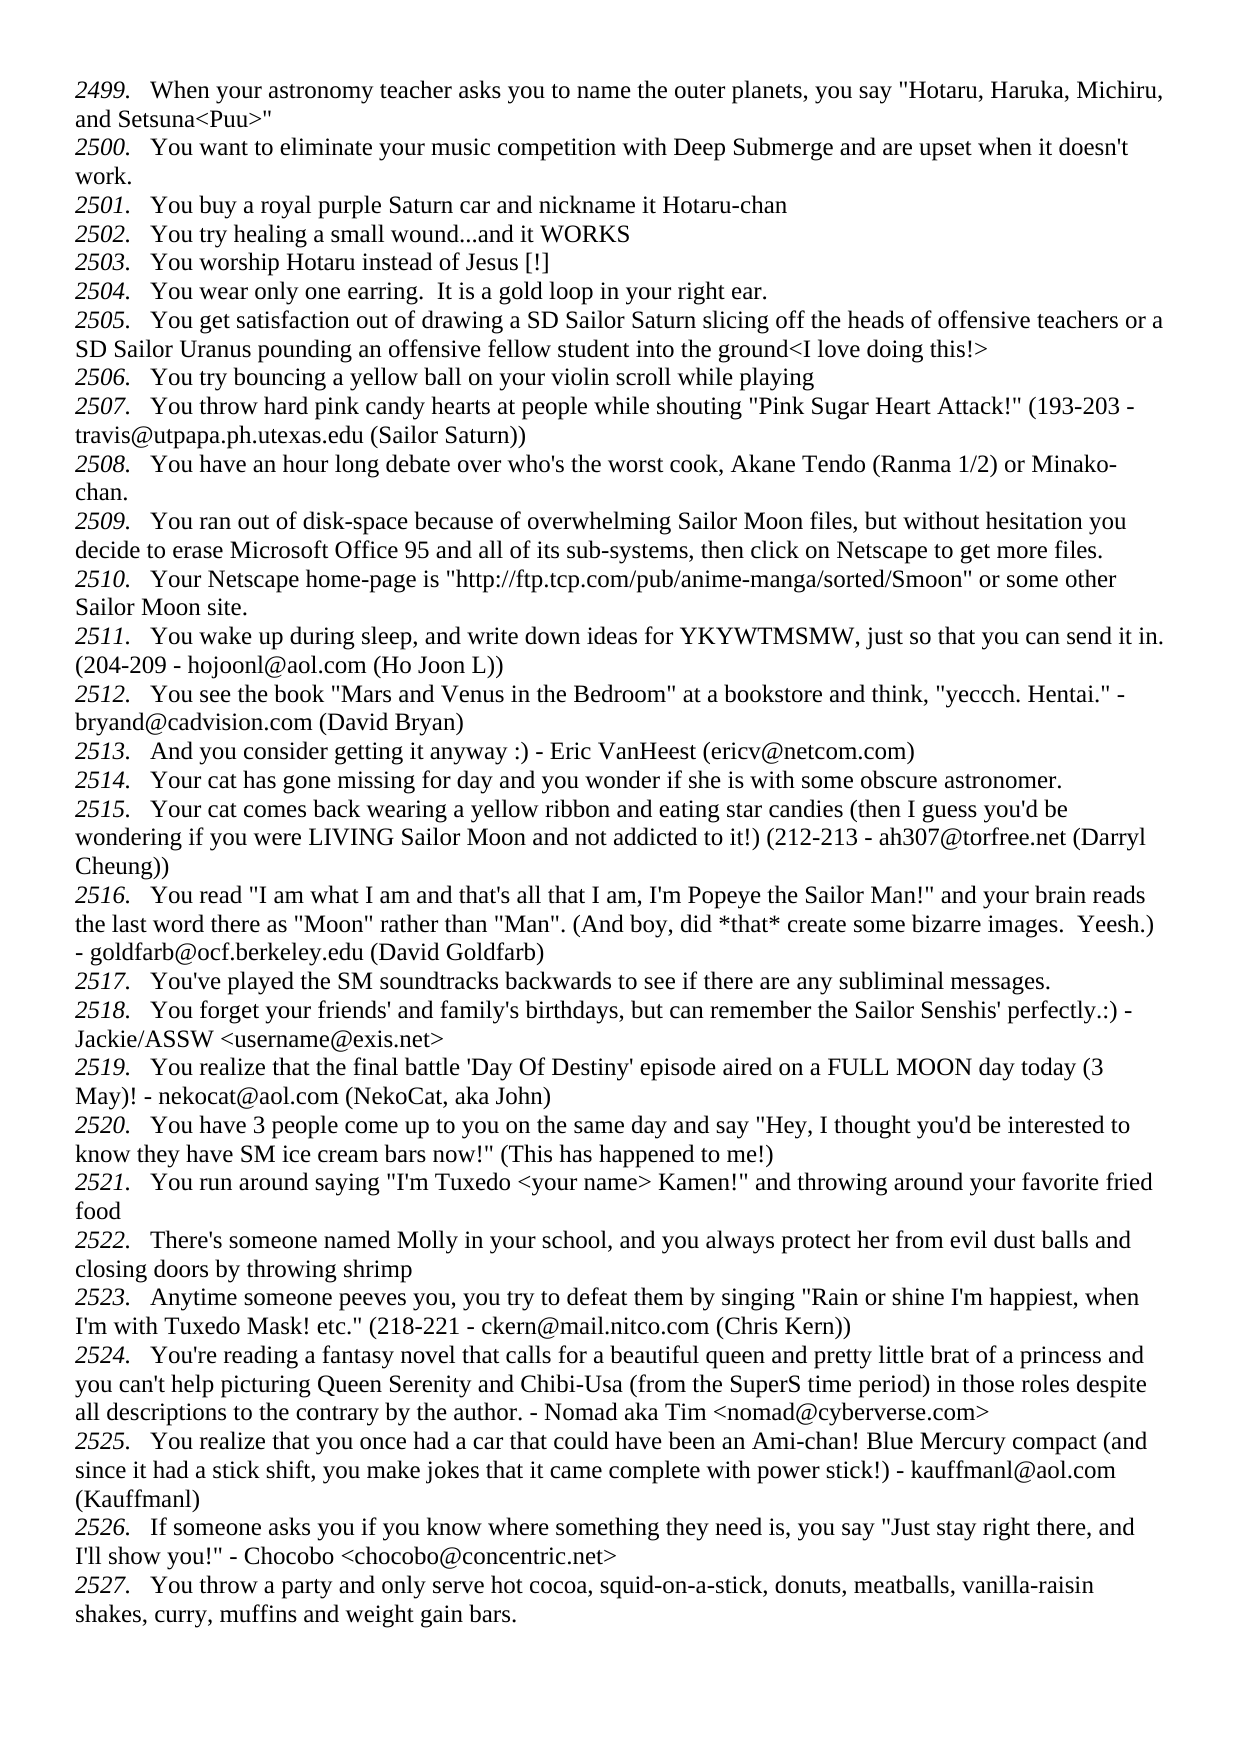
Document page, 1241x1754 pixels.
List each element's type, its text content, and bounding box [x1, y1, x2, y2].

list You wear only one earring. It is a gold loop in your right ear. [75, 276, 1165, 305]
list You wake up during sleep, and write down ideas for YKYWTMSMW, just so that you can send it in. (204-209 - hojoonl@aol.com (Ho Joon L)) [75, 621, 1165, 679]
list You worship Hotaru instead of Jesus [!] [75, 247, 1165, 276]
list You forget your friends' and family's birthdays, but can remember the Sailor Senshis' perfectly.:) - Jackie/ASSW <username@exis.net> [75, 995, 1165, 1052]
list You throw hard pink candy hearts at people while shouting "Pink Sugar Heart Attack!" (193-203 - travis@utpapa.ph.utexas.edu (Sailor Saturn)) [75, 391, 1165, 449]
list And you consider getting it anyway :) - Eric VanHeest (ericv@netcom.com) [75, 736, 1165, 765]
list You see the book "Mars and Venus in the Bedroom" at a bookstore and think, "yeccch. Hentai." - bryand@cadvision.com (David Bryan) [75, 679, 1165, 736]
list You run around saying "I'm Tuxedo <your name> Kamen!" and throwing around your favorite fried food [75, 1167, 1165, 1225]
list You've played the SM soundtracks backwards to see if there are any subliminal messages. [75, 966, 1165, 995]
list If someone asks you if you know where something they need is, you say "Just stay right there, and I'll show you!" - Chocobo <chocobo@concentric.net> [75, 1512, 1165, 1570]
list You try bouncing a yellow ball on your violin scroll while playing [75, 362, 1165, 391]
list You have an hour long debate over who's the worst cook, Akane Tendo (Ranma 1/2) or Minako-chan. [75, 449, 1165, 506]
list When your astronomy teacher asks you to name the outer planets, you say "Hotaru, Haruka, Michiru, and Setsuna<Puu>" [75, 75, 1165, 132]
list You ran out of disk-space because of overwhelming Sailor Moon files, but without hesitation you decide to erase Microsoft Office 95 and all of its sub-systems, then click on Netscape to get more files. [75, 506, 1165, 564]
list You realize that you once had a car that could have been an Ami-chan! Blue Mercury compact (and since it had a stick shift, you make jokes that it came complete with power stick!) - kauffmanl@aol.com (Kauffmanl) [75, 1426, 1165, 1512]
list Your cat has gone missing for day and you wonder if she is with some obscure astronomer. [75, 765, 1165, 794]
list You read "I am what I am and that's all that I am, I'm Popeye the Sailor Man!" and your brain reads the last word there as "Moon" rather than "Man". (And boy, did *that* create some bizarre images. Yeesh.) - goldfarb@ocf.berkeley.edu (David Goldfarb) [75, 880, 1165, 966]
list Your cat comes back wearing a yellow ribbon and eating star candies (then I guess you'd be wondering if you were LIVING Sailor Moon and not addicted to it!) (212-213 - ah307@torfree.net (Darryl Cheung)) [75, 794, 1165, 880]
list You get satisfaction out of drawing a SD Sailor Saturn slicing off the heads of offensive teachers or a SD Sailor Uranus pounding an offensive fellow student into the ground<I love doing this!> [75, 305, 1165, 362]
list You have 3 people come up to you on the same day and say "Hey, I thought you'd be interested to know they have SM ice cream bars now!" (This has happened to me!) [75, 1110, 1165, 1167]
list You throw a party and only serve hot cocoa, squid-on-a-stick, donuts, meatballs, vanilla-raisin shakes, curry, muffins and weight gain bars. [75, 1570, 1165, 1627]
list You try healing a small wound...and it WORKS [75, 219, 1165, 247]
list There's someone named Molly in your school, and you always protect her from evil dust balls and closing doors by throwing shrimp [75, 1225, 1165, 1282]
list You're reading a fantasy novel that calls for a beautiful queen and pretty little brat of a princess and you can't help picturing Queen Serenity and Chibi-Usa (from the SuperS time period) in those roles despite all descriptions to the contrary by the author. - Nomad aka Tim <nomad@cyberverse.com> [75, 1340, 1165, 1426]
list Anytime someone peeves you, you try to defeat them by singing "Rain or shine I'm happiest, when I'm with Tuxedo Mask! etc." (218-221 - ckern@mail.nitco.com (Chris Kern)) [75, 1282, 1165, 1340]
list You want to eliminate your music competition with Deep Submerge and are upset when it doesn't work. [75, 132, 1165, 190]
list You buy a royal purple Saturn car and nickname it Hotaru-chan [75, 190, 1165, 219]
list Your Netscape home-page is "http://ftp.tcp.com/pub/anime-manga/sorted/Smoon" or some other Sailor Moon site. [75, 564, 1165, 621]
list You realize that the final battle 'Day Of Destiny' episode aired on a FULL MOON day today (3 May)! - nekocat@aol.com (NekoCat, aka John) [75, 1052, 1165, 1110]
